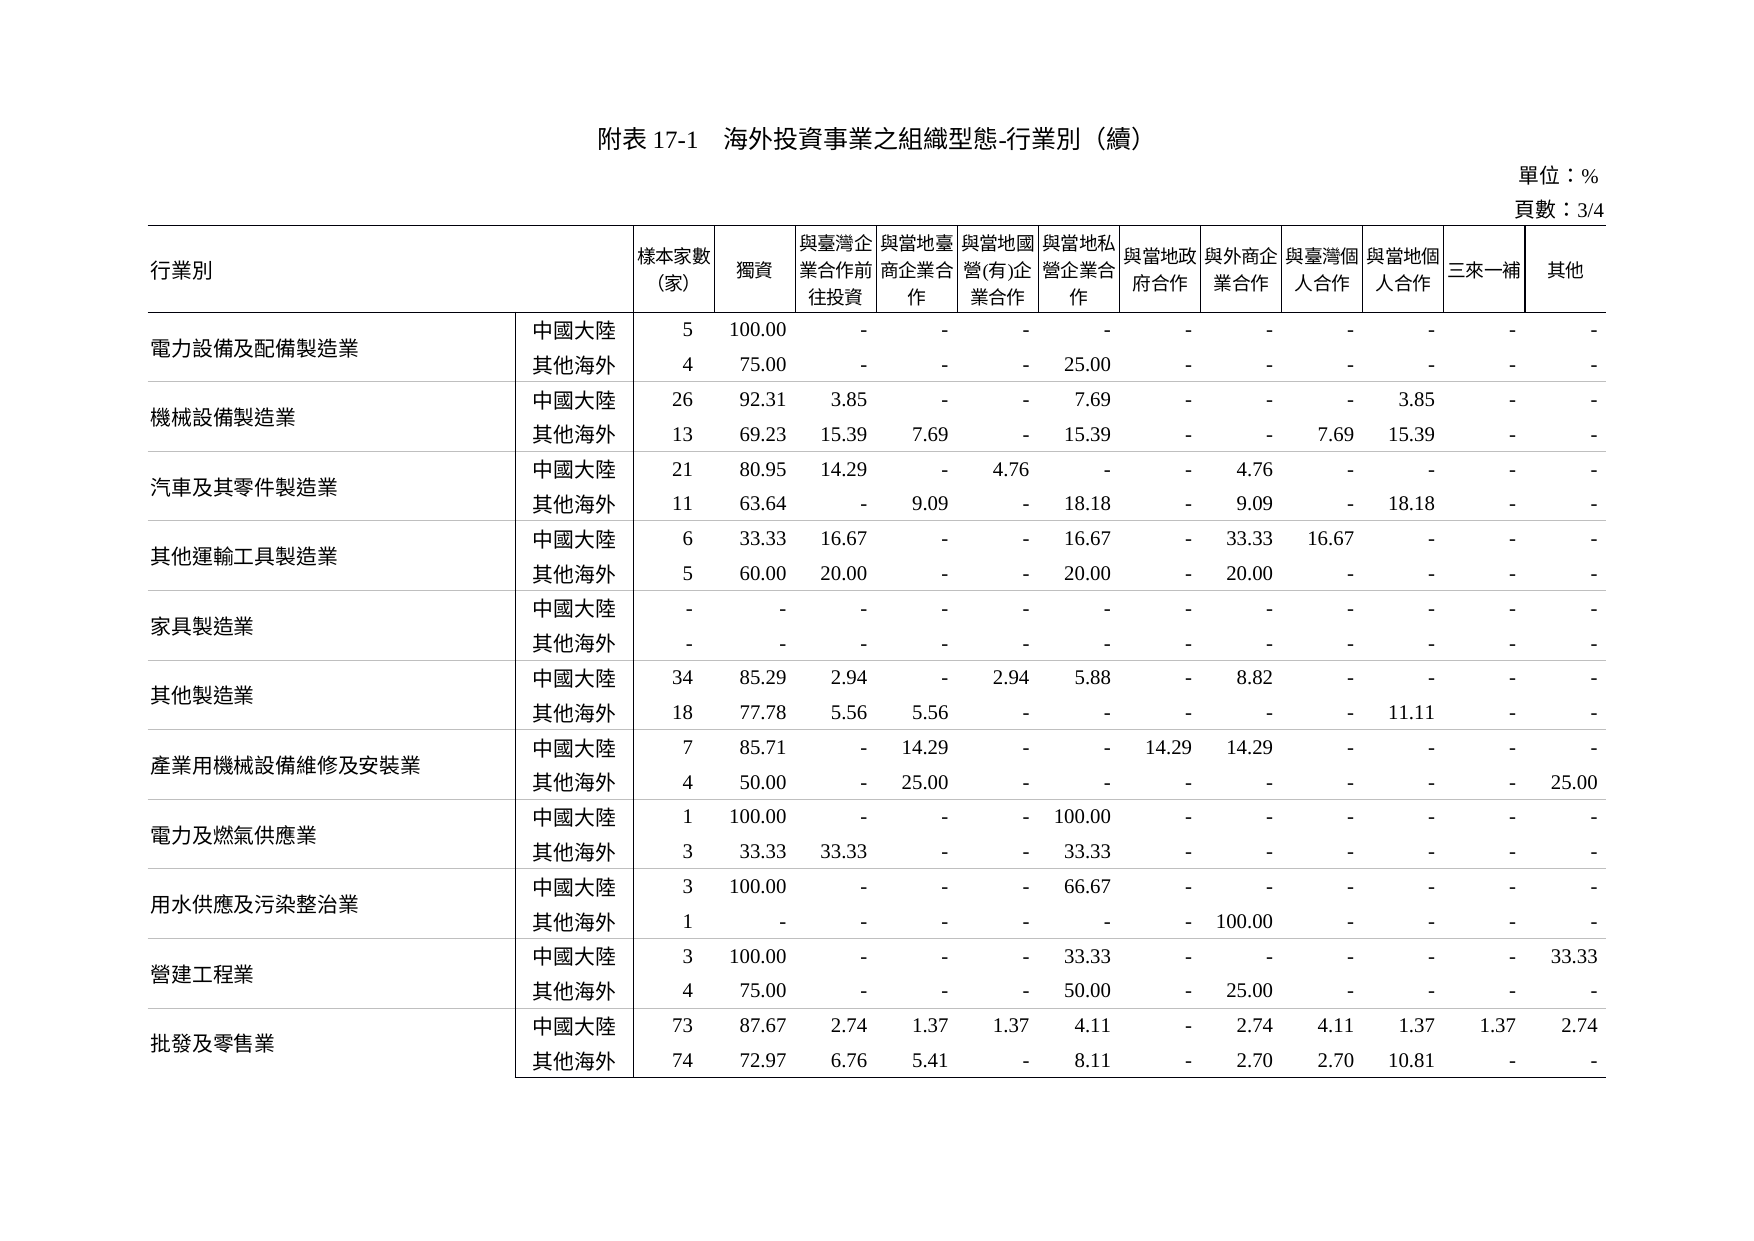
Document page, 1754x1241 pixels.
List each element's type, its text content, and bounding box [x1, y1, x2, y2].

table_cell - [1282, 452, 1363, 486]
table_cell - [1444, 973, 1525, 1007]
table_cell 100.00 [714, 939, 795, 973]
table_cell - [1363, 764, 1444, 799]
table_cell - [634, 591, 714, 625]
table_cell - [1120, 939, 1201, 973]
table_cell 其他海外 [516, 694, 633, 729]
table_cell - [1120, 869, 1201, 903]
table_cell - [1363, 800, 1444, 833]
table_cell - [1444, 694, 1525, 729]
table_cell - [1282, 625, 1363, 659]
table_cell - [1120, 625, 1201, 659]
table_cell - [957, 486, 1038, 520]
table_cell - [1525, 973, 1606, 1007]
table_cell 其他製造業 [148, 661, 515, 729]
table_cell 2.74 [795, 1009, 876, 1042]
table_cell 85.29 [714, 661, 795, 694]
table_cell 5.41 [876, 1042, 957, 1077]
table_cell 電力設備及配備製造業 [148, 313, 515, 381]
table_cell - [1525, 416, 1606, 451]
table_cell 電力及燃氣供應業 [148, 800, 515, 868]
table_cell - [1038, 313, 1120, 346]
table_cell - [1120, 416, 1201, 451]
table_cell - [1363, 346, 1444, 381]
table_cell 1.37 [1444, 1009, 1525, 1042]
table_cell - [1201, 800, 1282, 833]
table_cell 100.00 [714, 869, 795, 903]
table_cell - [1363, 869, 1444, 903]
table_cell 2.94 [957, 661, 1038, 694]
table_cell - [795, 346, 876, 381]
table_cell 中國大陸 [516, 730, 633, 764]
table_cell - [957, 313, 1038, 346]
table_cell 其他海外 [516, 625, 633, 659]
table_cell 14.29 [876, 730, 957, 764]
table_cell - [957, 694, 1038, 729]
table_cell - [876, 939, 957, 973]
table_cell - [1444, 800, 1525, 833]
table_cell - [957, 903, 1038, 938]
table_cell 營建工程業 [148, 939, 515, 1007]
table_cell 單位：% [148, 158, 1606, 192]
table_cell - [1444, 730, 1525, 764]
table_cell - [1444, 486, 1525, 520]
table_cell - [1444, 313, 1525, 346]
table_cell 9.09 [1201, 486, 1282, 520]
table_cell 50.00 [714, 764, 795, 799]
table_cell - [1525, 903, 1606, 938]
table_cell - [876, 973, 957, 1007]
table_cell - [1525, 452, 1606, 486]
table_cell 頁數：3/4 [148, 192, 1606, 225]
table_cell 中國大陸 [516, 313, 633, 346]
table_cell - [1201, 625, 1282, 659]
table_cell 16.67 [1038, 521, 1120, 555]
table_cell - [1444, 452, 1525, 486]
table_cell 與臺灣個人合作 [1282, 226, 1362, 312]
table_cell - [1201, 591, 1282, 625]
table_cell - [1201, 346, 1282, 381]
table_cell - [1120, 521, 1201, 555]
table_cell - [1120, 973, 1201, 1007]
table_cell - [876, 903, 957, 938]
table_cell 4 [634, 973, 714, 1007]
table_cell - [1120, 661, 1201, 694]
table_cell - [1038, 591, 1120, 625]
table_cell 其他海外 [516, 834, 633, 868]
table_cell - [1444, 591, 1525, 625]
table_cell 15.39 [795, 416, 876, 451]
table_cell - [1120, 346, 1201, 381]
table_cell - [1282, 661, 1363, 694]
table_cell - [795, 939, 876, 973]
table_cell 33.33 [795, 834, 876, 868]
table_cell - [1282, 800, 1363, 833]
table_cell 3 [634, 834, 714, 868]
table_cell - [1120, 452, 1201, 486]
table_cell - [1363, 834, 1444, 868]
table_cell - [957, 591, 1038, 625]
table_cell 25.00 [1525, 764, 1606, 799]
table_cell 中國大陸 [516, 661, 633, 694]
table_cell - [1282, 939, 1363, 973]
table_cell 13 [634, 416, 714, 451]
table_cell 87.67 [714, 1009, 795, 1042]
table_cell - [795, 973, 876, 1007]
table_cell - [1444, 939, 1525, 973]
table_cell 20.00 [1038, 555, 1120, 590]
table_cell 其他海外 [516, 1042, 633, 1077]
table_cell - [1525, 346, 1606, 381]
table_cell - [876, 452, 957, 486]
table_cell - [876, 555, 957, 590]
table_cell 與臺灣企業合作前往投資 [796, 226, 876, 312]
table_cell - [1282, 764, 1363, 799]
table_cell - [1444, 382, 1525, 416]
table_cell 8.82 [1201, 661, 1282, 694]
table_cell - [795, 800, 876, 833]
table_cell - [1120, 764, 1201, 799]
table_cell - [634, 625, 714, 659]
table_cell - [1363, 521, 1444, 555]
table_cell - [957, 1042, 1038, 1077]
table_cell - [795, 625, 876, 659]
table_cell - [1363, 903, 1444, 938]
table_cell - [1038, 625, 1120, 659]
table_cell 25.00 [1201, 973, 1282, 1007]
table_cell - [957, 764, 1038, 799]
table_cell 7.69 [1282, 416, 1363, 451]
table_cell 其他海外 [516, 416, 633, 451]
table_cell 中國大陸 [516, 382, 633, 416]
table_cell - [1525, 625, 1606, 659]
table_cell - [1120, 382, 1201, 416]
table_cell - [1038, 452, 1120, 486]
table_cell - [957, 869, 1038, 903]
table_cell 與當地政府合作 [1120, 226, 1200, 312]
table_cell 5.56 [876, 694, 957, 729]
table_cell 3 [634, 869, 714, 903]
table_cell 7 [634, 730, 714, 764]
table_cell - [876, 591, 957, 625]
table_cell 汽車及其零件製造業 [148, 452, 515, 520]
table_cell 60.00 [714, 555, 795, 590]
table_cell 33.33 [1038, 939, 1120, 973]
table_cell - [1201, 869, 1282, 903]
table_cell - [1282, 591, 1363, 625]
table_cell - [1282, 730, 1363, 764]
table_cell 其他 [1526, 226, 1606, 312]
table_cell 69.23 [714, 416, 795, 451]
table_cell - [1282, 869, 1363, 903]
table_cell - [1525, 800, 1606, 833]
table_cell 6 [634, 521, 714, 555]
table_cell 中國大陸 [516, 800, 633, 833]
table_cell - [795, 764, 876, 799]
table_cell - [1444, 764, 1525, 799]
table_cell - [1444, 555, 1525, 590]
table_cell - [957, 625, 1038, 659]
table_cell - [1444, 346, 1525, 381]
table_cell 1 [634, 903, 714, 938]
table_cell - [1120, 591, 1201, 625]
table_cell 18.18 [1038, 486, 1120, 520]
table_cell - [1120, 1042, 1201, 1077]
table_cell 50.00 [1038, 973, 1120, 1007]
table_cell - [876, 521, 957, 555]
table_cell 100.00 [714, 800, 795, 833]
table_cell 中國大陸 [516, 591, 633, 625]
table_cell 2.70 [1201, 1042, 1282, 1077]
table_cell - [1444, 834, 1525, 868]
table_cell 行業別 [148, 226, 633, 312]
table_cell 34 [634, 661, 714, 694]
table_cell - [1038, 694, 1120, 729]
table_cell - [876, 313, 957, 346]
table_cell 72.97 [714, 1042, 795, 1077]
table_cell 與外商企業合作 [1201, 226, 1281, 312]
table_cell - [1282, 834, 1363, 868]
table_cell 4 [634, 764, 714, 799]
table_cell - [1120, 555, 1201, 590]
table_cell 25.00 [876, 764, 957, 799]
table_cell 其他海外 [516, 903, 633, 938]
table_cell 家具製造業 [148, 591, 515, 659]
table_cell - [1120, 800, 1201, 833]
table_cell - [1363, 939, 1444, 973]
table_cell - [957, 416, 1038, 451]
table_cell - [1444, 903, 1525, 938]
table_cell 2.70 [1282, 1042, 1363, 1077]
table_cell - [1363, 313, 1444, 346]
table_cell - [1444, 1042, 1525, 1077]
table_cell - [1363, 555, 1444, 590]
table_cell - [1444, 625, 1525, 659]
table_cell - [1525, 382, 1606, 416]
table_cell 33.33 [714, 521, 795, 555]
table_cell 100.00 [714, 313, 795, 346]
table_cell - [957, 939, 1038, 973]
table_cell 73 [634, 1009, 714, 1042]
table_cell 產業用機械設備維修及安裝業 [148, 730, 515, 799]
table_cell 1.37 [876, 1009, 957, 1042]
table_cell - [1525, 1042, 1606, 1077]
table_cell - [876, 834, 957, 868]
table_cell - [957, 382, 1038, 416]
table_cell - [1120, 903, 1201, 938]
table_cell - [1201, 382, 1282, 416]
table_cell - [1282, 555, 1363, 590]
table_cell 18 [634, 694, 714, 729]
table_cell 33.33 [1038, 834, 1120, 868]
table_cell 2.74 [1201, 1009, 1282, 1042]
table_cell - [714, 903, 795, 938]
table_cell - [1282, 694, 1363, 729]
table_cell 1 [634, 800, 714, 833]
table_cell - [1038, 730, 1120, 764]
table_cell - [714, 591, 795, 625]
table_cell - [876, 800, 957, 833]
table_cell 15.39 [1363, 416, 1444, 451]
table_cell 5.56 [795, 694, 876, 729]
table_cell 與當地個人合作 [1363, 226, 1443, 312]
table_cell 63.64 [714, 486, 795, 520]
table_cell - [957, 973, 1038, 1007]
table_cell - [1282, 973, 1363, 1007]
table_cell 樣本家數（家） [634, 226, 714, 312]
table_cell - [957, 730, 1038, 764]
table_cell 4.11 [1282, 1009, 1363, 1042]
table_cell 100.00 [1201, 903, 1282, 938]
table_cell - [1282, 382, 1363, 416]
table_cell - [1282, 346, 1363, 381]
table_cell 其他海外 [516, 486, 633, 520]
table_cell 中國大陸 [516, 452, 633, 486]
table_cell - [1444, 661, 1525, 694]
table_cell 中國大陸 [516, 521, 633, 555]
table_cell - [1363, 452, 1444, 486]
table_cell - [1363, 591, 1444, 625]
table_cell 18.18 [1363, 486, 1444, 520]
table_cell - [1525, 661, 1606, 694]
table_cell - [1363, 973, 1444, 1007]
table_cell - [1444, 869, 1525, 903]
table_cell 33.33 [714, 834, 795, 868]
table_cell 三來一補 [1444, 226, 1524, 312]
table_cell - [1201, 939, 1282, 973]
table_cell 中國大陸 [516, 1009, 633, 1042]
table_cell - [1120, 313, 1201, 346]
table_cell - [1282, 486, 1363, 520]
table_cell - [795, 313, 876, 346]
table_cell 8.11 [1038, 1042, 1120, 1077]
table_cell - [876, 382, 957, 416]
table_cell - [1363, 625, 1444, 659]
table_cell 11.11 [1363, 694, 1444, 729]
table_cell - [1201, 313, 1282, 346]
table_cell - [714, 625, 795, 659]
table_cell 1.37 [1363, 1009, 1444, 1042]
table_cell 15.39 [1038, 416, 1120, 451]
table_cell 批發及零售業 [148, 1009, 515, 1077]
table_cell 1.37 [957, 1009, 1038, 1042]
table_cell 77.78 [714, 694, 795, 729]
table_cell - [876, 661, 957, 694]
table_cell 75.00 [714, 973, 795, 1007]
table_cell 11 [634, 486, 714, 520]
table_cell - [1525, 869, 1606, 903]
table_cell - [1120, 1009, 1201, 1042]
table_cell - [1363, 661, 1444, 694]
table_cell - [1120, 834, 1201, 868]
table_cell 3.85 [1363, 382, 1444, 416]
table_cell 9.09 [876, 486, 957, 520]
table_cell - [1201, 694, 1282, 729]
table_cell - [795, 903, 876, 938]
table_cell - [1201, 764, 1282, 799]
table_cell 4 [634, 346, 714, 381]
table_cell - [1525, 313, 1606, 346]
table_cell 機械設備製造業 [148, 382, 515, 451]
table_cell 中國大陸 [516, 869, 633, 903]
table_cell 7.69 [876, 416, 957, 451]
table_cell 21 [634, 452, 714, 486]
table_cell - [1201, 416, 1282, 451]
table_cell 33.33 [1201, 521, 1282, 555]
table_cell - [1444, 416, 1525, 451]
table_cell 74 [634, 1042, 714, 1077]
table_cell 16.67 [1282, 521, 1363, 555]
table_cell 5 [634, 313, 714, 346]
table_cell - [957, 834, 1038, 868]
table_cell - [1525, 591, 1606, 625]
table_cell - [1120, 486, 1201, 520]
table_cell 2.74 [1525, 1009, 1606, 1042]
table_cell 25.00 [1038, 346, 1120, 381]
table_cell 與當地國營(有)企業合作 [958, 226, 1038, 312]
table_cell 85.71 [714, 730, 795, 764]
table_cell 其他海外 [516, 764, 633, 799]
table_cell - [1120, 694, 1201, 729]
table_cell - [957, 800, 1038, 833]
table_cell 26 [634, 382, 714, 416]
table_cell 其他運輸工具製造業 [148, 521, 515, 590]
table_cell 14.29 [1120, 730, 1201, 764]
table_cell 20.00 [795, 555, 876, 590]
table_cell - [1282, 313, 1363, 346]
table_cell 92.31 [714, 382, 795, 416]
table_cell 20.00 [1201, 555, 1282, 590]
table_cell 與當地臺商企業合作 [877, 226, 957, 312]
table_cell 80.95 [714, 452, 795, 486]
table_cell - [876, 869, 957, 903]
table_cell - [876, 346, 957, 381]
table_cell - [1525, 521, 1606, 555]
table_cell - [795, 486, 876, 520]
table_cell 5.88 [1038, 661, 1120, 694]
table_cell - [876, 625, 957, 659]
table_cell - [957, 521, 1038, 555]
table_cell - [795, 730, 876, 764]
table_cell 4.76 [1201, 452, 1282, 486]
table_cell - [1525, 555, 1606, 590]
table_cell 2.94 [795, 661, 876, 694]
table_cell 4.11 [1038, 1009, 1120, 1042]
table_cell - [1525, 730, 1606, 764]
table_cell 3.85 [795, 382, 876, 416]
table_cell - [1282, 903, 1363, 938]
table_cell 其他海外 [516, 555, 633, 590]
table_cell - [1444, 521, 1525, 555]
table_cell 用水供應及污染整治業 [148, 869, 515, 938]
table_cell 66.67 [1038, 869, 1120, 903]
table_cell - [1038, 903, 1120, 938]
table_header 附表17-1 海外投資事業之組織型態-行業別（續） [148, 118, 1606, 158]
table_cell - [1525, 834, 1606, 868]
table_cell 33.33 [1525, 939, 1606, 973]
table_cell 16.67 [795, 521, 876, 555]
table_cell 14.29 [1201, 730, 1282, 764]
table_cell 3 [634, 939, 714, 973]
table_cell - [1363, 730, 1444, 764]
table_cell 6.76 [795, 1042, 876, 1077]
table_cell 14.29 [795, 452, 876, 486]
table_cell - [1201, 834, 1282, 868]
table_cell - [795, 591, 876, 625]
table_cell 4.76 [957, 452, 1038, 486]
table_cell - [1038, 764, 1120, 799]
table_cell - [1525, 486, 1606, 520]
table_cell 其他海外 [516, 973, 633, 1007]
table_cell 5 [634, 555, 714, 590]
table_cell 與當地私營企業合作 [1039, 226, 1119, 312]
table_cell - [795, 869, 876, 903]
table_cell 獨資 [715, 226, 795, 312]
table_cell 10.81 [1363, 1042, 1444, 1077]
table_cell 100.00 [1038, 800, 1120, 833]
table_cell - [957, 346, 1038, 381]
table_cell - [1525, 694, 1606, 729]
table_cell - [957, 555, 1038, 590]
table_cell 中國大陸 [516, 939, 633, 973]
table_cell 7.69 [1038, 382, 1120, 416]
table_cell 75.00 [714, 346, 795, 381]
table_cell 其他海外 [516, 346, 633, 381]
